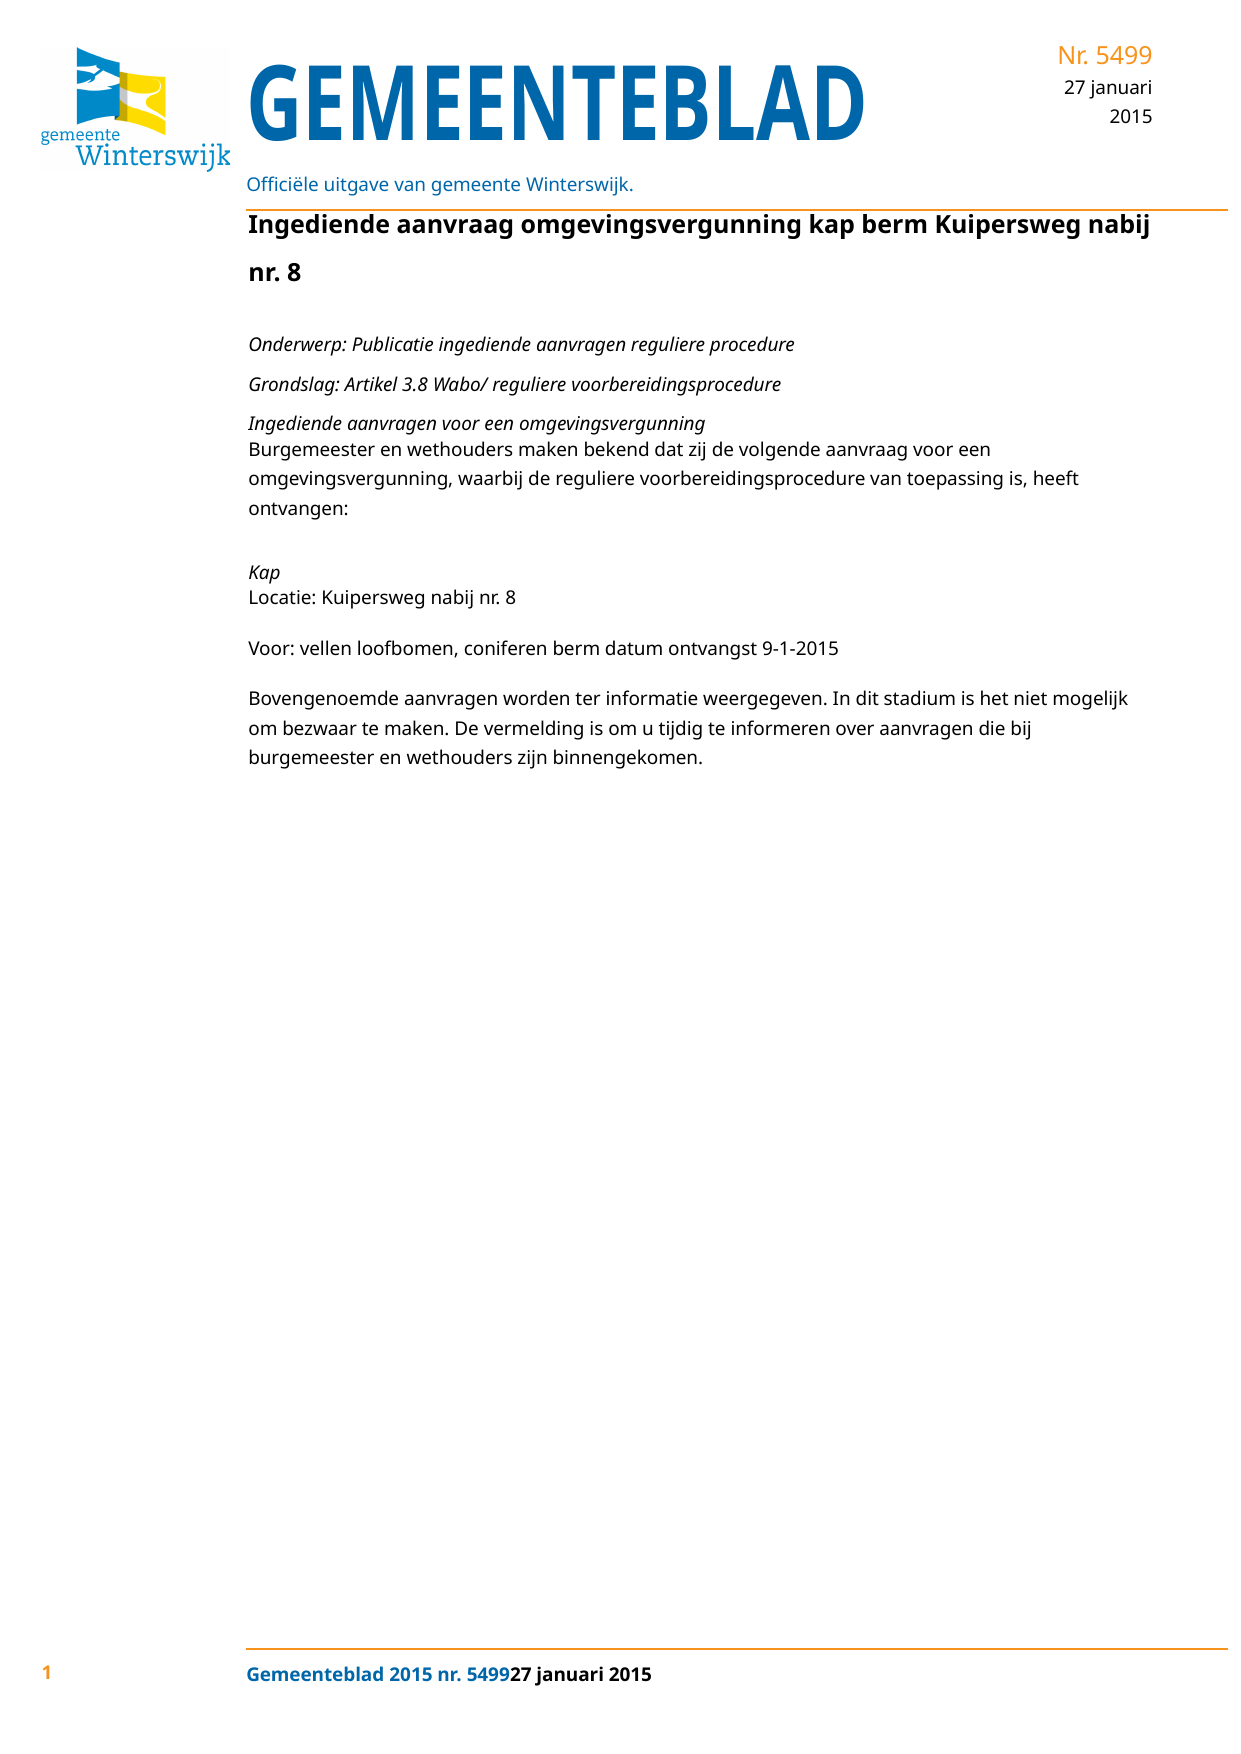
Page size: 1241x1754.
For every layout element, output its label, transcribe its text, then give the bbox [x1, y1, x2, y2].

picture [41, 47, 231, 172]
text Burgemeester en wethouders maken bekend dat zij de volgende aanvraag voor een omgevingsvergunning, waarbij de reguliere voorbereidingsprocedure van toepassing is, heeft ontvangen: [248, 436, 1152, 521]
text Kap [248, 559, 1152, 584]
text Ingediende aanvraag omgevingsvergunning kap berm Kuipersweg nabij nr. 8 [248, 211, 1152, 288]
text Locatie: Kuipersweg nabij nr. 8 [248, 584, 1152, 610]
text Grondslag: Artikel 3.8 Wabo/ reguliere voorbereidingsprocedure [248, 371, 1152, 396]
picture [225, 153, 231, 162]
text Onderwerp: Publicatie ingediende aanvragen reguliere procedure [248, 331, 1152, 357]
text Ingediende aanvragen voor een omgevingsvergunning [248, 410, 1152, 436]
text Bovengenoemde aanvragen worden ter informatie weergegeven. In dit stadium is het niet mogelijk om bezwaar te maken. De vermelding is om u tijdig te informeren over aanvragen die bij burgemeester en wethouders zijn binnengekomen. [248, 685, 1152, 770]
text Voor: vellen loofbomen, coniferen berm datum ontvangst 9-1-2015 [248, 635, 1152, 661]
